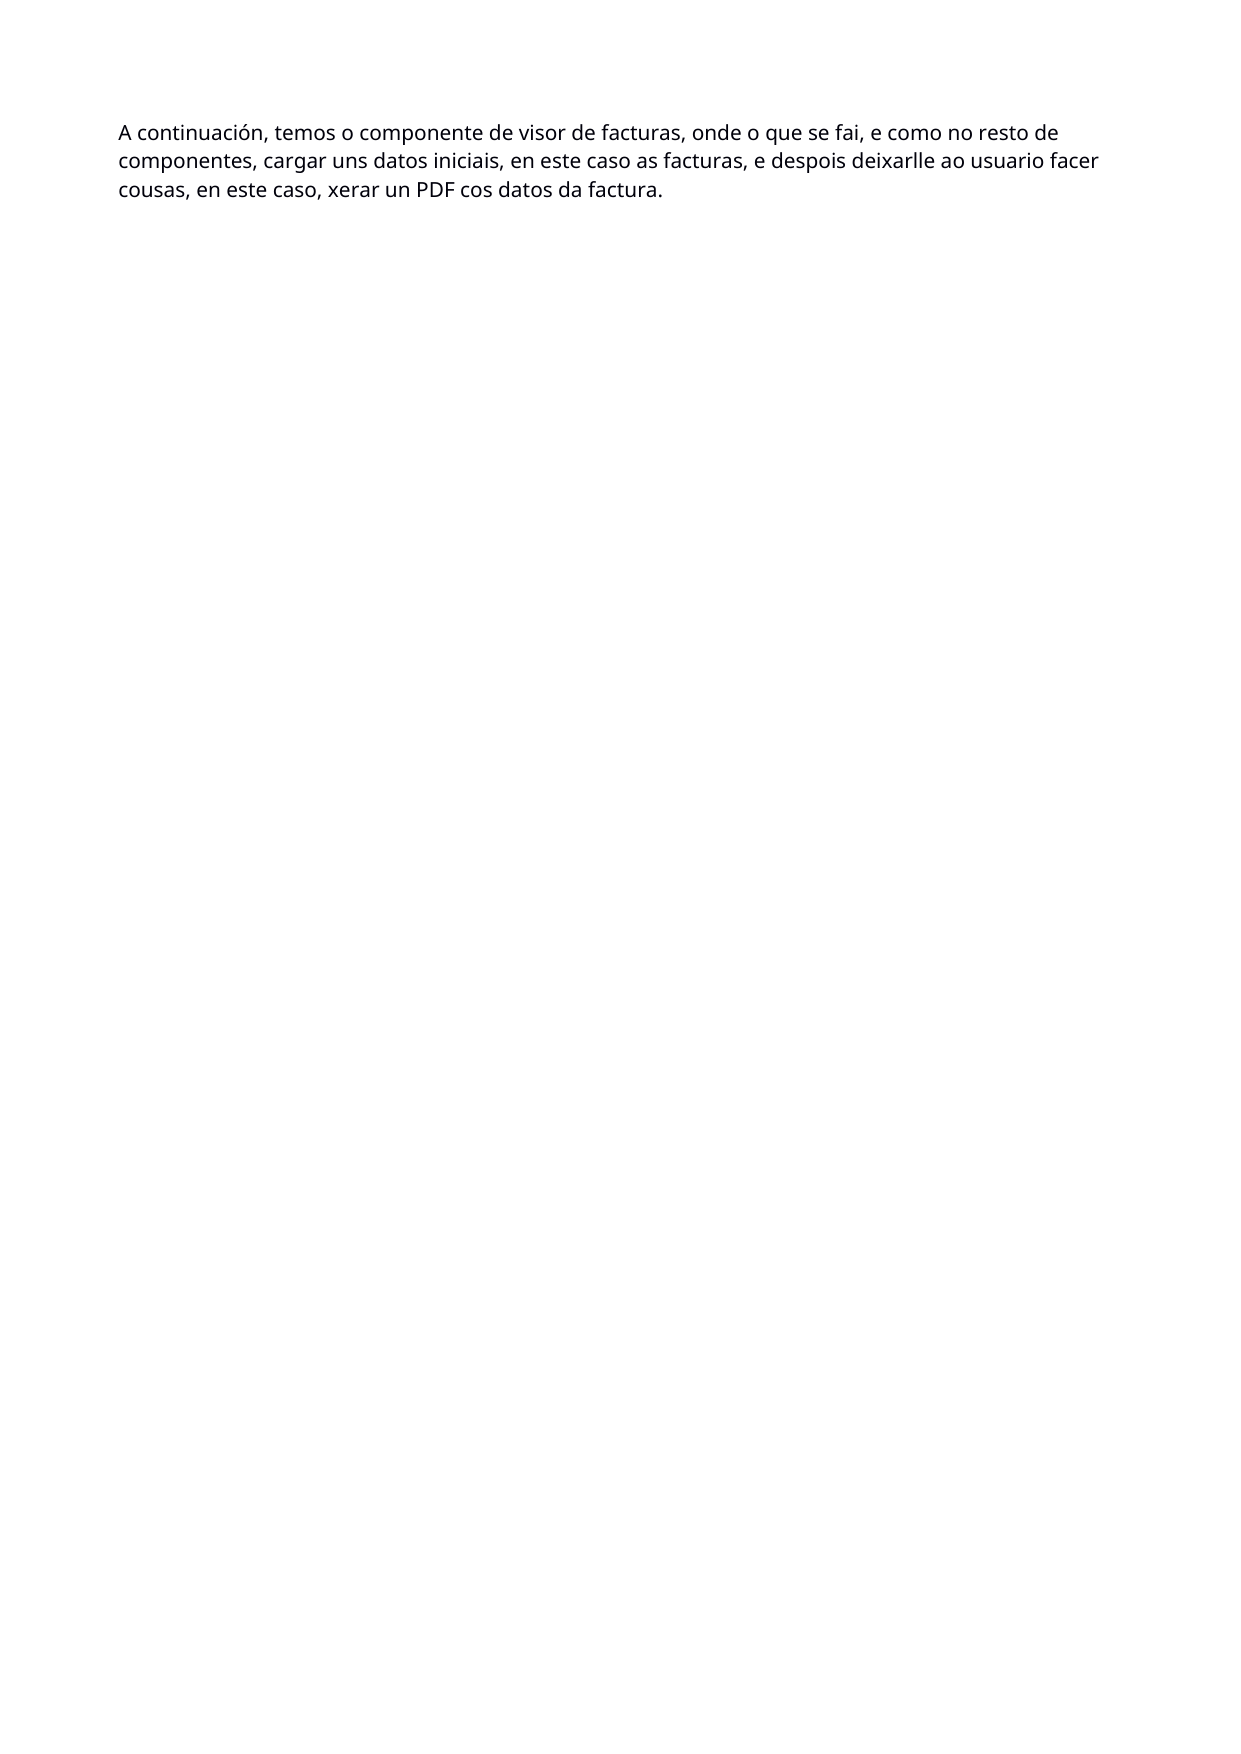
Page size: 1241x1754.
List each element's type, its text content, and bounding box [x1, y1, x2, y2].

text A continuación, temos o componente de visor de facturas, onde o que se fai, e como no resto de componentes, cargar uns datos iniciais, en este caso as facturas, e despois deixarlle ao usuario facer cousas, en este caso, xerar un PDF cos datos da factura. [118, 118, 1152, 203]
